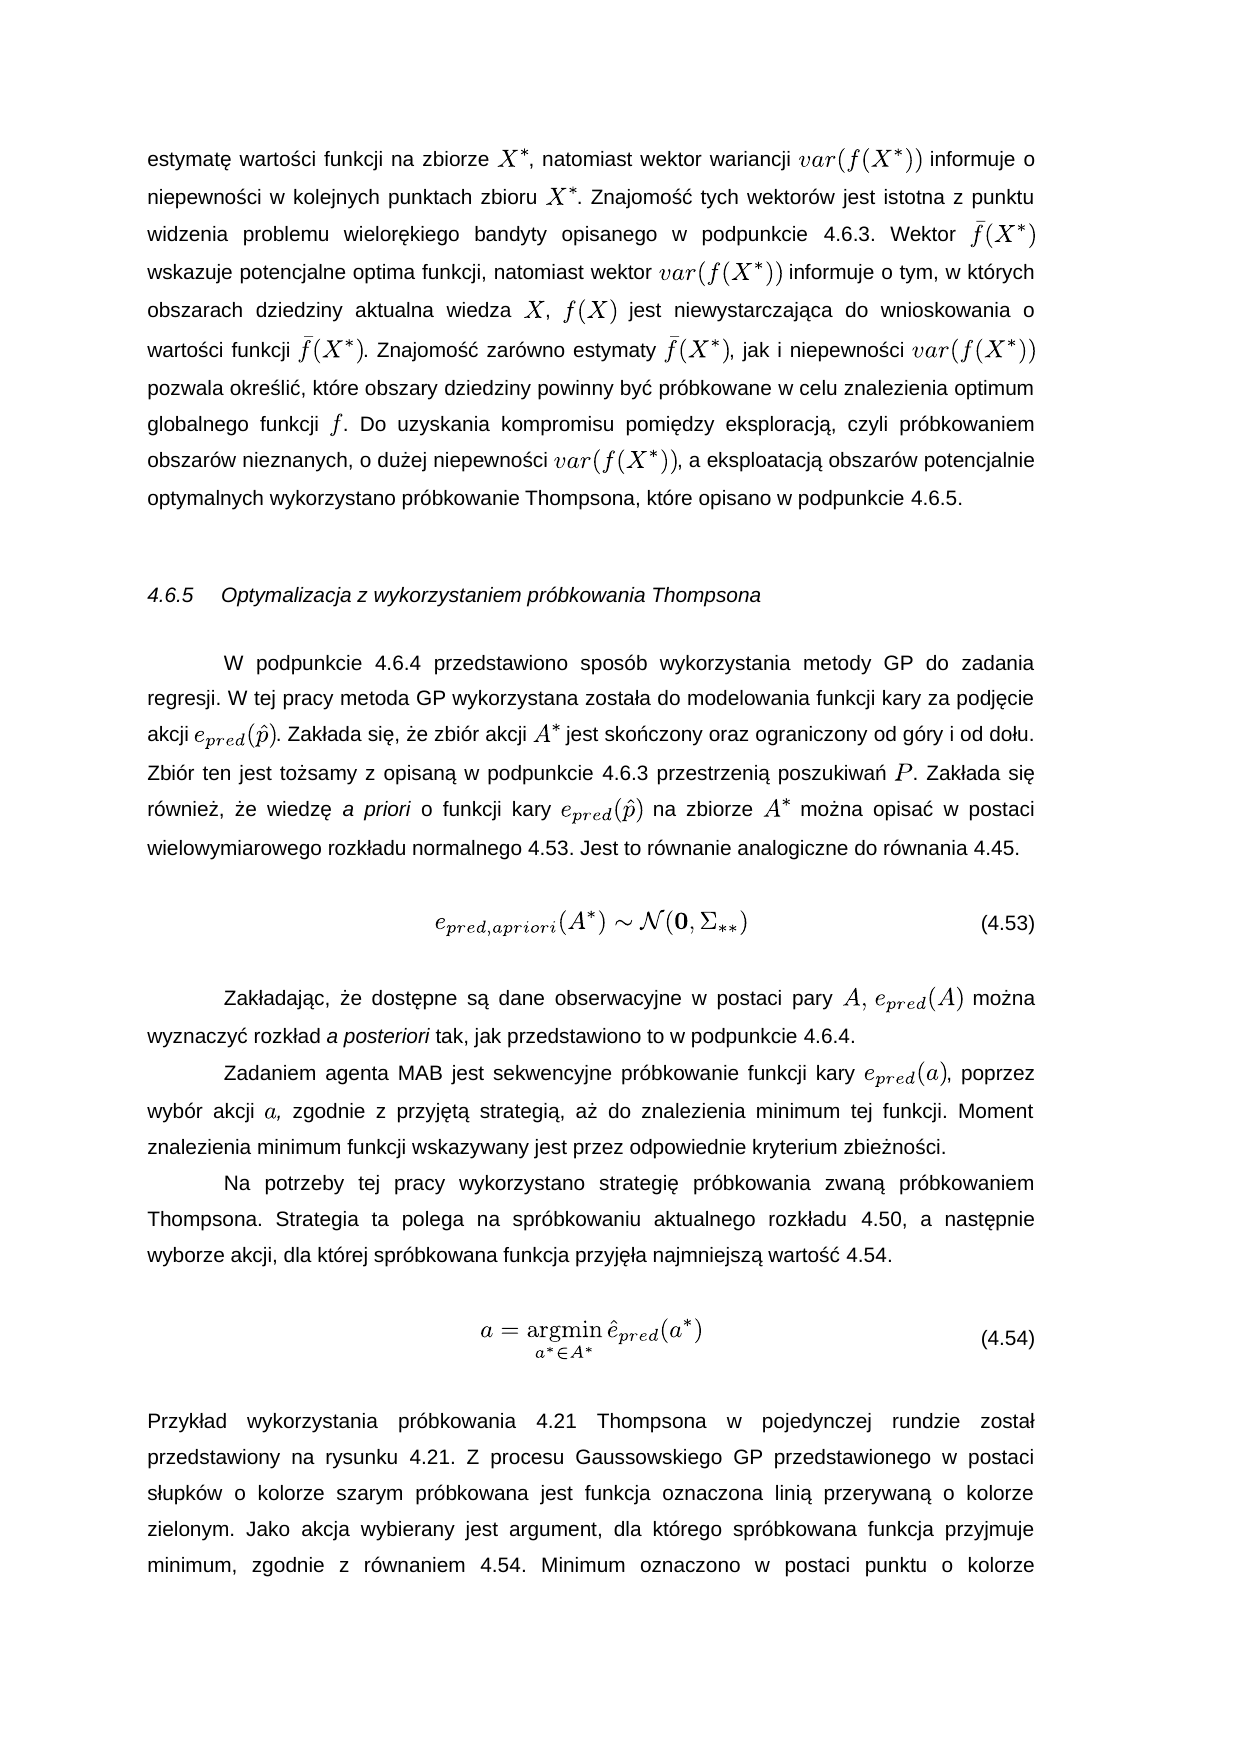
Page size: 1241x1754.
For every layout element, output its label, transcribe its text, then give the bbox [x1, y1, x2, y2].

text estymatę wartości funkcji na zbiorze , natomiast wektor wariancji informuje o niepewności w kolejnych punktach zbioru . Znajomość tych wektorów jest istotna z punktu widzenia problemu wielorękiego bandyty opisanego w podpunkcie 4.6.3. Wektor wskazuje potencjalne optima funkcji, natomiast wektor informuje o tym, w których obszarach dziedziny aktualna wiedza , jest niewystarczająca do wnioskowania o wartości funkcji . Znajomość zarówno estymaty , jak i niepewności pozwala określić, które obszary dziedziny powinny być próbkowane w celu znalezienia optimum globalnego funkcji . Do uzyskania kompromisu pomiędzy eksploracją, czyli próbkowaniem obszarów nieznanych, o dużej niepewności , a eksploatacją obszarów potencjalnie optymalnych wykorzystano próbkowanie Thompsona, które opisano w podpunkcie 4.6.5. [147, 147, 1035, 510]
subtitle Optymalizacja z wykorzystaniem próbkowania Thompsona [147, 583, 1035, 607]
text (4.53) [665, 909, 1035, 936]
text Na potrzeby tej pracy wykorzystano strategię próbkowania zwaną próbkowaniem Thompsona. Strategia ta polega na spróbkowaniu aktualnego rozkładu 4.50, a następnie wyborze akcji, dla której spróbkowana funkcja przyjęła najmniejszą wartość 4.54. [147, 1171, 1035, 1267]
text [147, 909, 662, 936]
text W podpunkcie 4.6.4 przedstawiono sposób wykorzystania metody GP do zadania regresji. W tej pracy metoda GP wykorzystana została do modelowania funkcji kary za podjęcie akcji . Zakłada się, że zbiór akcji jest skończony oraz ograniczony od góry i od dołu. Zbiór ten jest tożsamy z opisaną w podpunkcie 4.6.3 przestrzenią poszukiwań . Zakłada się również, że wiedzę a priori o funkcji kary na zbiorze można opisać w postaci wielowymiarowego rozkładu normalnego 4.53. Jest to równanie analogiczne do równania 4.45. [147, 650, 1035, 859]
text Zakładając, że dostępne są dane obserwacyjne w postaci pary można wyznaczyć rozkład a posteriori tak, jak przedstawiono to w podpunkcie 4.6.4. [147, 986, 1035, 1048]
text Zadaniem agenta MAB jest sekwencyjne próbkowanie funkcji kary , poprzez wybór akcji , zgodnie z przyjętą strategią, aż do znalezienia minimum tej funkcji. Moment znalezienia minimum funkcji wskazywany jest przez odpowiednie kryterium zbieżności. [147, 1060, 1035, 1159]
text Przykład wykorzystania próbkowania 4.21 Thompsona w pojedynczej rundzie został przedstawiony na rysunku 4.21. Z procesu Gaussowskiego GP przedstawionego w postaci słupków o kolorze szarym próbkowana jest funkcja oznaczona linią przerywaną o kolorze zielonym. Jako akcja wybierany jest argument, dla którego spróbkowana funkcja przyjmuje minimum, zgodnie z równaniem 4.54. Minimum oznaczono w postaci punktu o kolorze [147, 1409, 1035, 1576]
text (4.54) [147, 1316, 1035, 1359]
